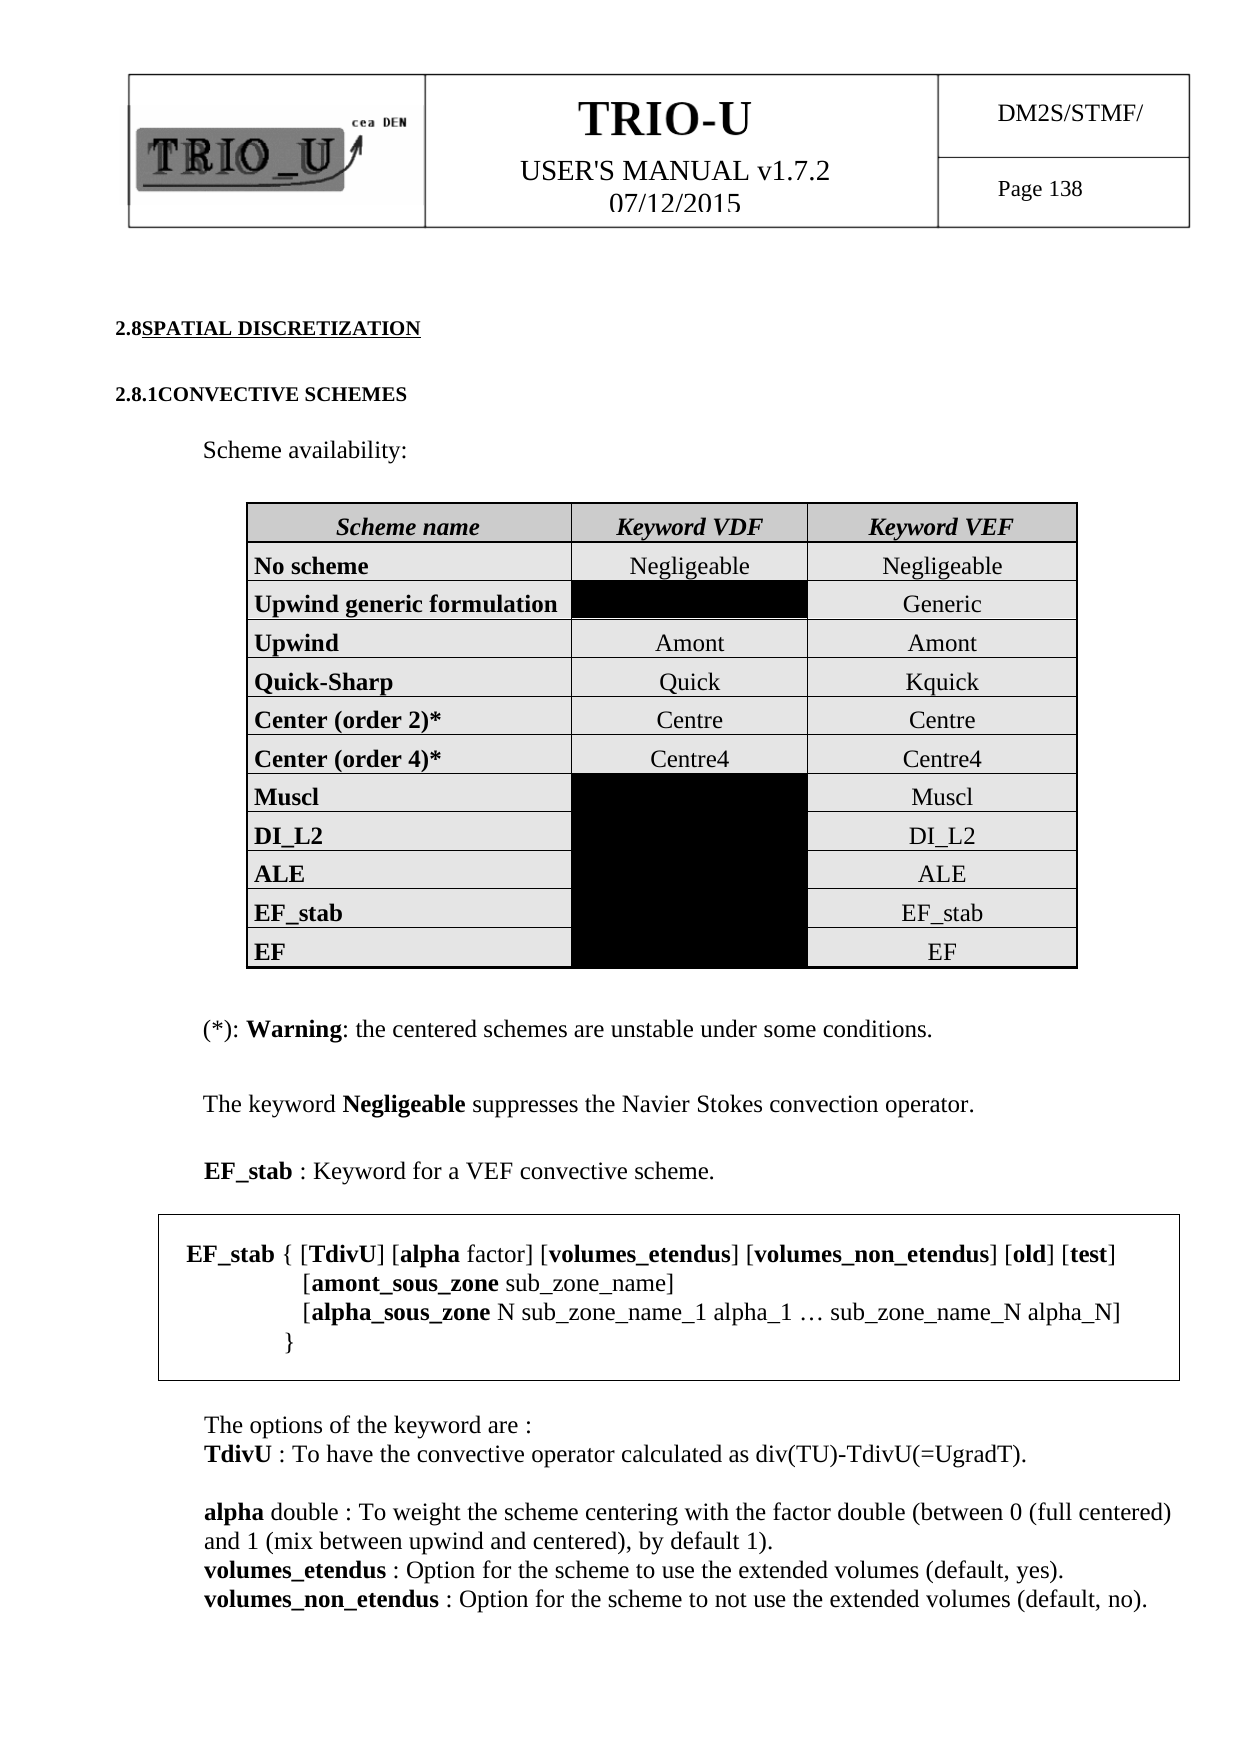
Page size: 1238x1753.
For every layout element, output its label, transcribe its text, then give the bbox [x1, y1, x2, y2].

table_cell EF_stab [248, 889, 571, 927]
text volumes_etendus : Option for the scheme to use the extended volumes (default, yes). [204, 1555, 1196, 1584]
table_header Keyword VEF [808, 504, 1076, 541]
table_cell Muscl [248, 774, 571, 811]
table_cell No scheme [248, 543, 571, 580]
table_cell [572, 581, 807, 618]
table_cell Upwind generic formulation [248, 581, 571, 618]
table_cell Amont [572, 620, 807, 657]
table_cell [572, 774, 807, 811]
table_cell DI_L2 [808, 812, 1076, 850]
table_cell Centre4 [808, 735, 1076, 773]
table_cell DI_L2 [248, 812, 571, 850]
table_cell [572, 929, 807, 966]
text alpha double : To weight the scheme centering with the factor double (between 0 (full centered) and 1 (mix between upwind and centered), by default 1). [204, 1497, 1196, 1555]
table_cell Negligeable [808, 543, 1076, 580]
table_cell Muscl [808, 774, 1076, 811]
text Scheme availability: [203, 427, 1165, 464]
table_cell Centre4 [572, 735, 807, 773]
table_cell Center (order 2)* [248, 697, 571, 734]
table_cell Quick [572, 658, 807, 696]
table_cell EF [248, 928, 571, 966]
table_cell Generic [808, 581, 1076, 618]
table_cell [572, 812, 807, 850]
text The options of the keyword are : [204, 1409, 1196, 1439]
table_header EF_stab { [TdivU] [alpha factor] [volumes_etendus] [volumes_non_etendus] [old] [test] [amont_sous_zone sub_zone_name] [alpha_sous_zone N sub_zone_name_1 alpha_1 … sub_zone_name_N alpha_N] } [159, 1215, 1179, 1379]
table_cell [572, 851, 807, 888]
table_cell Center (order 4)* [248, 735, 571, 773]
table_cell Kquick [808, 658, 1076, 696]
table_cell Centre [808, 697, 1076, 734]
table_cell Negligeable [572, 543, 807, 580]
text EF_stab : Keyword for a VEF convective scheme. [204, 1156, 1196, 1185]
table_cell ALE [248, 851, 571, 888]
table_header Keyword VDF [572, 504, 807, 541]
subtitle CONVECTIVE SCHEMES [115, 382, 1164, 406]
text volumes_non_etendus : Option for the scheme to not use the extended volumes (default, no). [204, 1584, 1196, 1613]
table_header Scheme name [248, 504, 571, 541]
table_cell Upwind [248, 620, 571, 657]
table_cell Amont [808, 620, 1076, 657]
table_cell [572, 889, 807, 927]
subtitle SPATIAL DISCRETIZATION [115, 316, 1164, 340]
table_cell ALE [808, 851, 1076, 888]
table_cell Centre [572, 697, 807, 734]
table_cell EF [808, 928, 1076, 966]
table_cell Quick-Sharp [248, 658, 571, 696]
text TdivU : To have the convective operator calculated as div(TU)-TdivU(=UgradT). [204, 1439, 1196, 1468]
table_cell EF_stab [808, 889, 1076, 927]
text (*): Warning: the centered schemes are unstable under some conditions. [203, 1006, 1165, 1043]
text The keyword Negligeable suppresses the Navier Stokes convection operator. [203, 1081, 1165, 1118]
